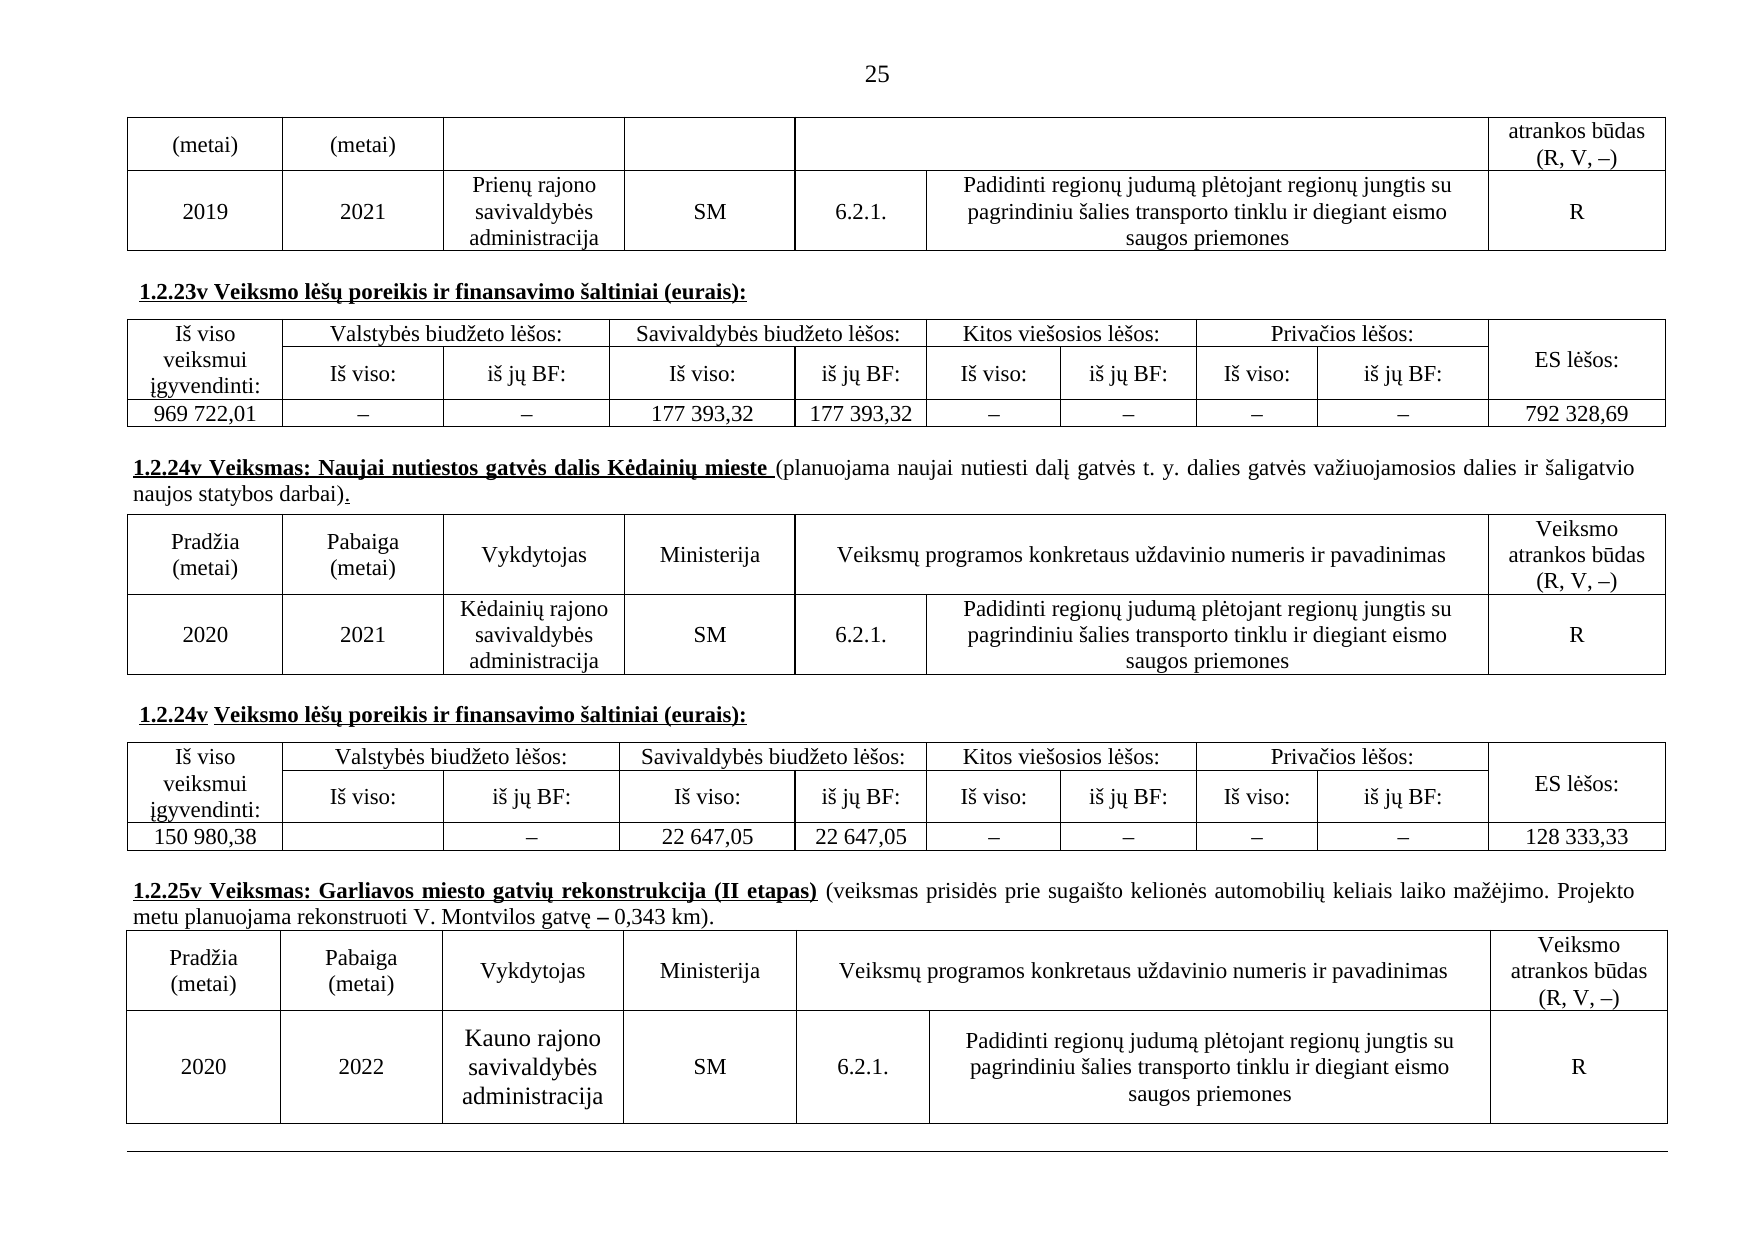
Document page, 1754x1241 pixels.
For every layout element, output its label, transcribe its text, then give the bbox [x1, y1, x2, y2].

table_cell – [1197, 823, 1317, 850]
table_cell – [1197, 400, 1317, 426]
table_cell 177 393,32 [610, 400, 794, 426]
table_header [444, 118, 624, 170]
table_header (metai) [283, 118, 443, 170]
table_cell R [1491, 1011, 1667, 1122]
table_header [796, 118, 1488, 170]
table_header Veiksmo atrankos būdas (R, V, –) [1491, 931, 1667, 1010]
table_header [625, 118, 794, 170]
table_cell 1.2.23v Veiksmo lėšų poreikis ir finansavimo šaltiniai (eurais): [128, 251, 1665, 319]
table_cell Prienų rajono savivaldybės administracija [444, 171, 624, 250]
table_header Veiksmo atrankos būdas (R, V, –) [1489, 515, 1665, 594]
table_cell Kitos viešosios lėšos: [927, 743, 1196, 769]
table_cell 792 328,69 [1489, 400, 1665, 426]
table_cell iš jų BF: [796, 771, 926, 822]
table_cell Valstybės biudžeto lėšos: [283, 743, 619, 769]
table_cell iš jų BF: [1318, 771, 1488, 822]
table_header Veiksmų programos konkretaus uždavinio numeris ir pavadinimas [796, 515, 1488, 594]
table_cell 6.2.1. [796, 171, 926, 250]
table_cell Privačios lėšos: [1197, 320, 1488, 346]
table_cell Padidinti regionų judumą plėtojant regionų jungtis su pagrindiniu šalies transporto tinklu ir diegiant eismo saugos priemones [930, 1011, 1490, 1122]
table_cell 150 980,38 [128, 823, 282, 850]
table_cell 6.2.1. [797, 1011, 929, 1122]
table_cell Iš viso veiksmui įgyvendinti: [128, 320, 282, 399]
table_cell Savivaldybės biudžeto lėšos: [610, 320, 926, 346]
table_header Veiksmų programos konkretaus uždavinio numeris ir pavadinimas [797, 931, 1490, 1010]
table_cell iš jų BF: [444, 771, 619, 822]
table_cell iš jų BF: [1318, 347, 1488, 399]
table_cell 2021 [283, 171, 443, 250]
table_cell – [444, 400, 609, 426]
table_cell – [283, 400, 443, 426]
table_header Pabaiga (metai) [281, 931, 442, 1010]
table_cell iš jų BF: [796, 347, 926, 399]
table_cell – [1318, 400, 1488, 426]
table_cell Iš viso: [620, 771, 794, 822]
table_cell Iš viso: [283, 771, 443, 822]
table_cell 128 333,33 [1489, 823, 1665, 850]
table_cell Iš viso: [1197, 771, 1317, 822]
table_cell Privačios lėšos: [1197, 743, 1488, 769]
table_cell Savivaldybės biudžeto lėšos: [620, 743, 926, 769]
table_cell 1.2.24v Veiksmo lėšų poreikis ir finansavimo šaltiniai (eurais): [128, 675, 1665, 742]
table_cell iš jų BF: [1061, 347, 1196, 399]
table_cell iš jų BF: [444, 347, 609, 399]
table_cell Iš viso: [610, 347, 794, 399]
table_cell Kitos viešosios lėšos: [927, 320, 1196, 346]
table_cell Padidinti regionų judumą plėtojant regionų jungtis su pagrindiniu šalies transporto tinklu ir diegiant eismo saugos priemones [927, 595, 1488, 674]
table_cell [127, 1124, 1667, 1151]
table_cell Padidinti regionų judumą plėtojant regionų jungtis su pagrindiniu šalies transporto tinklu ir diegiant eismo saugos priemones [927, 171, 1488, 250]
table_cell 2019 [128, 171, 282, 250]
table_cell 2021 [283, 595, 443, 674]
table_cell SM [625, 595, 794, 674]
table_cell 22 647,05 [620, 823, 794, 850]
table_cell – [927, 400, 1060, 426]
table_cell – [927, 823, 1060, 850]
table_cell 2020 [128, 595, 282, 674]
table_header Ministerija [624, 931, 796, 1010]
table_cell 2020 [127, 1011, 280, 1122]
text 1.2.25v Veiksmas: Garliavos miesto gatvių rekonstrukcija (II etapas) (veiksmas prisidės prie sugaišto kelionės automobilių keliais laiko mažėjimo. Projekto metu planuojama rekonstruoti V. Montvilos gatvę – 0,343 km). [133, 877, 1636, 930]
table_cell SM [624, 1011, 796, 1122]
table_cell 6.2.1. [796, 595, 926, 674]
table_header Pradžia (metai) [128, 515, 282, 594]
table_cell Iš viso: [927, 771, 1060, 822]
table_cell [283, 823, 443, 850]
table_header Pabaiga (metai) [283, 515, 443, 594]
table_cell iš jų BF: [1061, 771, 1196, 822]
table_cell ES lėšos: [1489, 320, 1665, 399]
table_cell – [1061, 823, 1196, 850]
table_header Pradžia (metai) [127, 931, 280, 1010]
table_cell 22 647,05 [796, 823, 926, 850]
table_cell – [1318, 823, 1488, 850]
table_header (metai) [128, 118, 282, 170]
table_cell R [1489, 595, 1665, 674]
table_header Ministerija [625, 515, 794, 594]
table_cell 969 722,01 [128, 400, 282, 426]
table_cell Iš viso: [927, 347, 1060, 399]
table_cell Iš viso: [1197, 347, 1317, 399]
table_cell Kauno rajono savivaldybės administracija [443, 1011, 623, 1122]
table_cell – [444, 823, 619, 850]
table_cell 177 393,32 [796, 400, 926, 426]
table_header Vykdytojas [443, 931, 623, 1010]
table_cell Iš viso: [283, 347, 443, 399]
table_cell Kėdainių rajono savivaldybės administracija [444, 595, 624, 674]
table_cell SM [625, 171, 794, 250]
table_header atrankos būdas (R, V, –) [1489, 118, 1665, 170]
table_cell Valstybės biudžeto lėšos: [283, 320, 609, 346]
table_cell ES lėšos: [1489, 743, 1665, 822]
table_cell R [1489, 171, 1665, 250]
table_cell – [1061, 400, 1196, 426]
table_cell Iš viso veiksmui įgyvendinti: [128, 743, 282, 822]
text 1.2.24v Veiksmas: Naujai nutiestos gatvės dalis Kėdainių mieste (planuojama naujai nutiesti dalį gatvės t. y. dalies gatvės važiuojamosios dalies ir šaligatvio naujos statybos darbai). [133, 454, 1636, 506]
table_cell 2022 [281, 1011, 442, 1122]
table_header Vykdytojas [444, 515, 624, 594]
